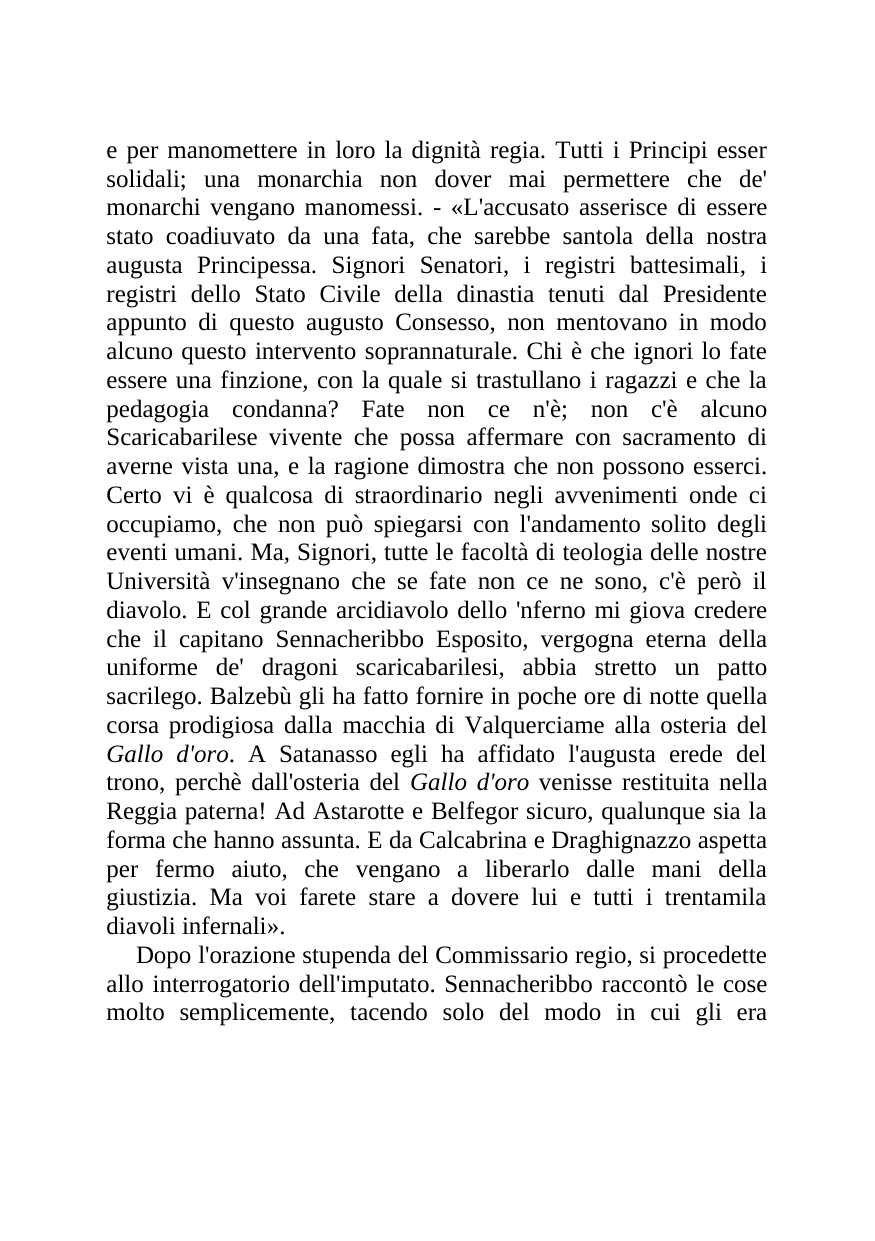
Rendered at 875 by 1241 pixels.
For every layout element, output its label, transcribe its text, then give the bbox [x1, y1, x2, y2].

text e per manomettere in loro la dignità regia. Tutti i Principi esser solidali; una monarchia non dover mai permettere che de' monarchi vengano manomessi. - «L'accusato asserisce di essere stato coadiuvato da una fata, che sarebbe santola della nostra augusta Principessa. Signori Senatori, i registri battesimali, i registri dello Stato Civile della dinastia tenuti dal Presidente appunto di questo augusto Consesso, non mentovano in modo alcuno questo intervento soprannaturale. Chi è che ignori lo fate essere una finzione, con la quale si trastullano i ragazzi e che la pedagogia condanna? Fate non ce n'è; non c'è alcuno Scaricabarilese vivente che possa affermare con sacramento di averne vista una, e la ragione dimostra che non possono esserci. Certo vi è qualcosa di straordinario negli avvenimenti onde ci occupiamo, che non può spiegarsi con l'andamento solito degli eventi umani. Ma, Signori, tutte le facoltà di teologia delle nostre Università v'insegnano che se fate non ce ne sono, c'è però il diavolo. E col grande arcidiavolo dello 'nferno mi giova credere che il capitano Sennacheribbo Esposito, vergogna eterna della uniforme de' dragoni scaricabarilesi, abbia stretto un patto sacrilego. Balzebù gli ha fatto fornire in poche ore di notte quella corsa prodigiosa dalla macchia di Valquerciame alla osteria del Gallo d'oro. A Satanasso egli ha affidato l'augusta erede del trono, perchè dall'osteria del Gallo d'oro venisse restituita nella Reggia paterna! Ad Astarotte e Belfegor sicuro, qualunque sia la forma che hanno assunta. E da Calcabrina e Draghignazzo aspetta per fermo aiuto, che vengano a liberarlo dalle mani della giustizia. Ma voi farete stare a dovere lui e tutti i trentamila diavoli infernali». [106, 135, 768, 940]
text Dopo l'orazione stupenda del Commissario regio, si procedette allo interrogatorio dell'imputato. Sennacheribbo raccontò le cose molto semplicemente, tacendo solo del modo in cui gli era [106, 940, 768, 1026]
